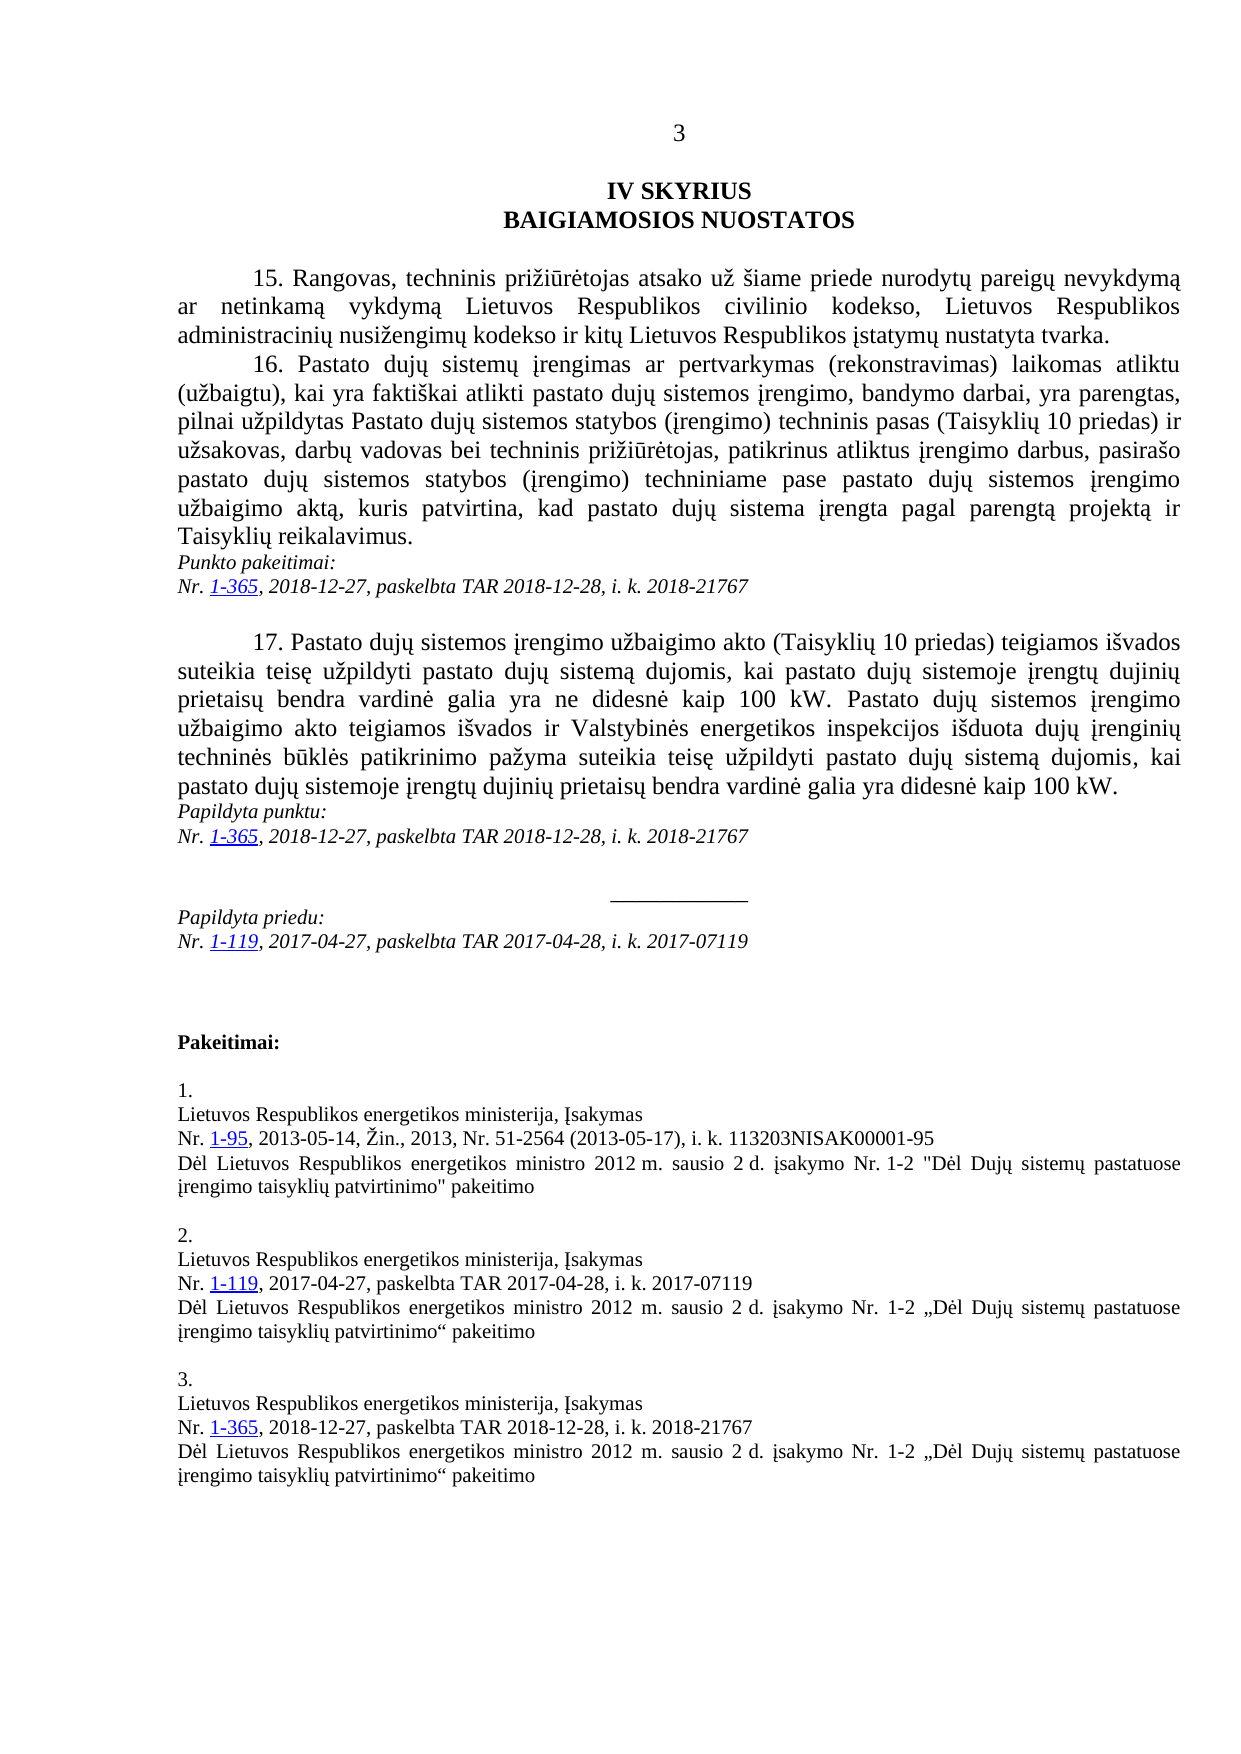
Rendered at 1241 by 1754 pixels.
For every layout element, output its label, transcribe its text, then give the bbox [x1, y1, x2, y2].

text Lietuvos Respublikos energetikos ministerija, Įsakymas [177, 1247, 1181, 1271]
text 3. [177, 1367, 1181, 1391]
text Nr. 1-365, 2018-12-27, paskelbta TAR 2018-12-28, i. k. 2018-21767 [177, 1415, 1181, 1439]
text Papildyta punktu: [177, 799, 1181, 823]
text Dėl Lietuvos Respublikos energetikos ministro 2012 m. sausio 2 d. įsakymo Nr. 1-2 „Dėl Dujų sistemų pastatuose įrengimo taisyklių patvirtinimo“ pakeitimo [177, 1439, 1181, 1487]
text 15. Rangovas, techninis prižiūrėtojas atsako už šiame priede nurodytų pareigų nevykdymą ar netinkamą vykdymą Lietuvos Respublikos civilinio kodekso, Lietuvos Respublikos administracinių nusižengimų kodekso ir kitų Lietuvos Respublikos įstatymų nustatyta tvarka. [177, 263, 1181, 349]
text Dėl Lietuvos Respublikos energetikos ministro 2012 m. sausio 2 d. įsakymo Nr. 1-2 "Dėl Dujų sistemų pastatuose įrengimo taisyklių patvirtinimo" pakeitimo [177, 1150, 1181, 1198]
text 2. [177, 1223, 1181, 1247]
text Punkto pakeitimai: [177, 550, 1181, 574]
text IV SKYRIUS [177, 176, 1181, 205]
text 16. Pastato dujų sistemų įrengimas ar pertvarkymas (rekonstravimas) laikomas atliktu (užbaigtu), kai yra faktiškai atlikti pastato dujų sistemos įrengimo, bandymo darbai, yra parengtas, pilnai užpildytas Pastato dujų sistemos statybos (įrengimo) techninis pasas (Taisyklių 10 priedas) ir užsakovas, darbų vadovas bei techninis prižiūrėtojas, patikrinus atliktus įrengimo darbus, pasirašo pastato dujų sistemos statybos (įrengimo) techniniame pase pastato dujų sistemos įrengimo užbaigimo aktą, kuris patvirtina, kad pastato dujų sistema įrengta pagal parengtą projektą ir Taisyklių reikalavimus. [177, 349, 1181, 550]
text Nr. 1-365, 2018-12-27, paskelbta TAR 2018-12-28, i. k. 2018-21767 [177, 823, 1181, 848]
text 1. [177, 1078, 1181, 1102]
text BAIGIAMOSIOS NUOSTATOS [177, 205, 1181, 234]
text Nr. 1-95, 2013-05-14, Žin., 2013, Nr. 51-2564 (2013-05-17), i. k. 113203NISAK00001-95 [177, 1126, 1181, 1150]
text 17. Pastato dujų sistemos įrengimo užbaigimo akto (Taisyklių 10 priedas) teigiamos išvados suteikia teisę užpildyti pastato dujų sistemą dujomis, kai pastato dujų sistemoje įrengtų dujinių prietaisų bendra vardinė galia yra ne didesnė kaip 100 kW. Pastato dujų sistemos įrengimo užbaigimo akto teigiamos išvados ir Valstybinės energetikos inspekcijos išduota dujų įrenginių techninės būklės patikrinimo pažyma suteikia teisę užpildyti pastato dujų sistemą dujomis, kai pastato dujų sistemoje įrengtų dujinių prietaisų bendra vardinė galia yra didesnė kaip 100 kW. [177, 627, 1181, 799]
text Nr. 1-119, 2017-04-27, paskelbta TAR 2017-04-28, i. k. 2017-07119 [177, 929, 1181, 953]
text Lietuvos Respublikos energetikos ministerija, Įsakymas [177, 1391, 1181, 1415]
text Papildyta priedu: [177, 905, 1181, 929]
text Lietuvos Respublikos energetikos ministerija, Įsakymas [177, 1102, 1181, 1126]
text Nr. 1-119, 2017-04-27, paskelbta TAR 2017-04-28, i. k. 2017-07119 [177, 1271, 1181, 1295]
text ___________ [177, 876, 1181, 905]
text Nr. 1-365, 2018-12-27, paskelbta TAR 2018-12-28, i. k. 2018-21767 [177, 574, 1181, 598]
text Pakeitimai: [177, 1030, 1181, 1054]
text Dėl Lietuvos Respublikos energetikos ministro 2012 m. sausio 2 d. įsakymo Nr. 1-2 „Dėl Dujų sistemų pastatuose įrengimo taisyklių patvirtinimo“ pakeitimo [177, 1295, 1181, 1343]
